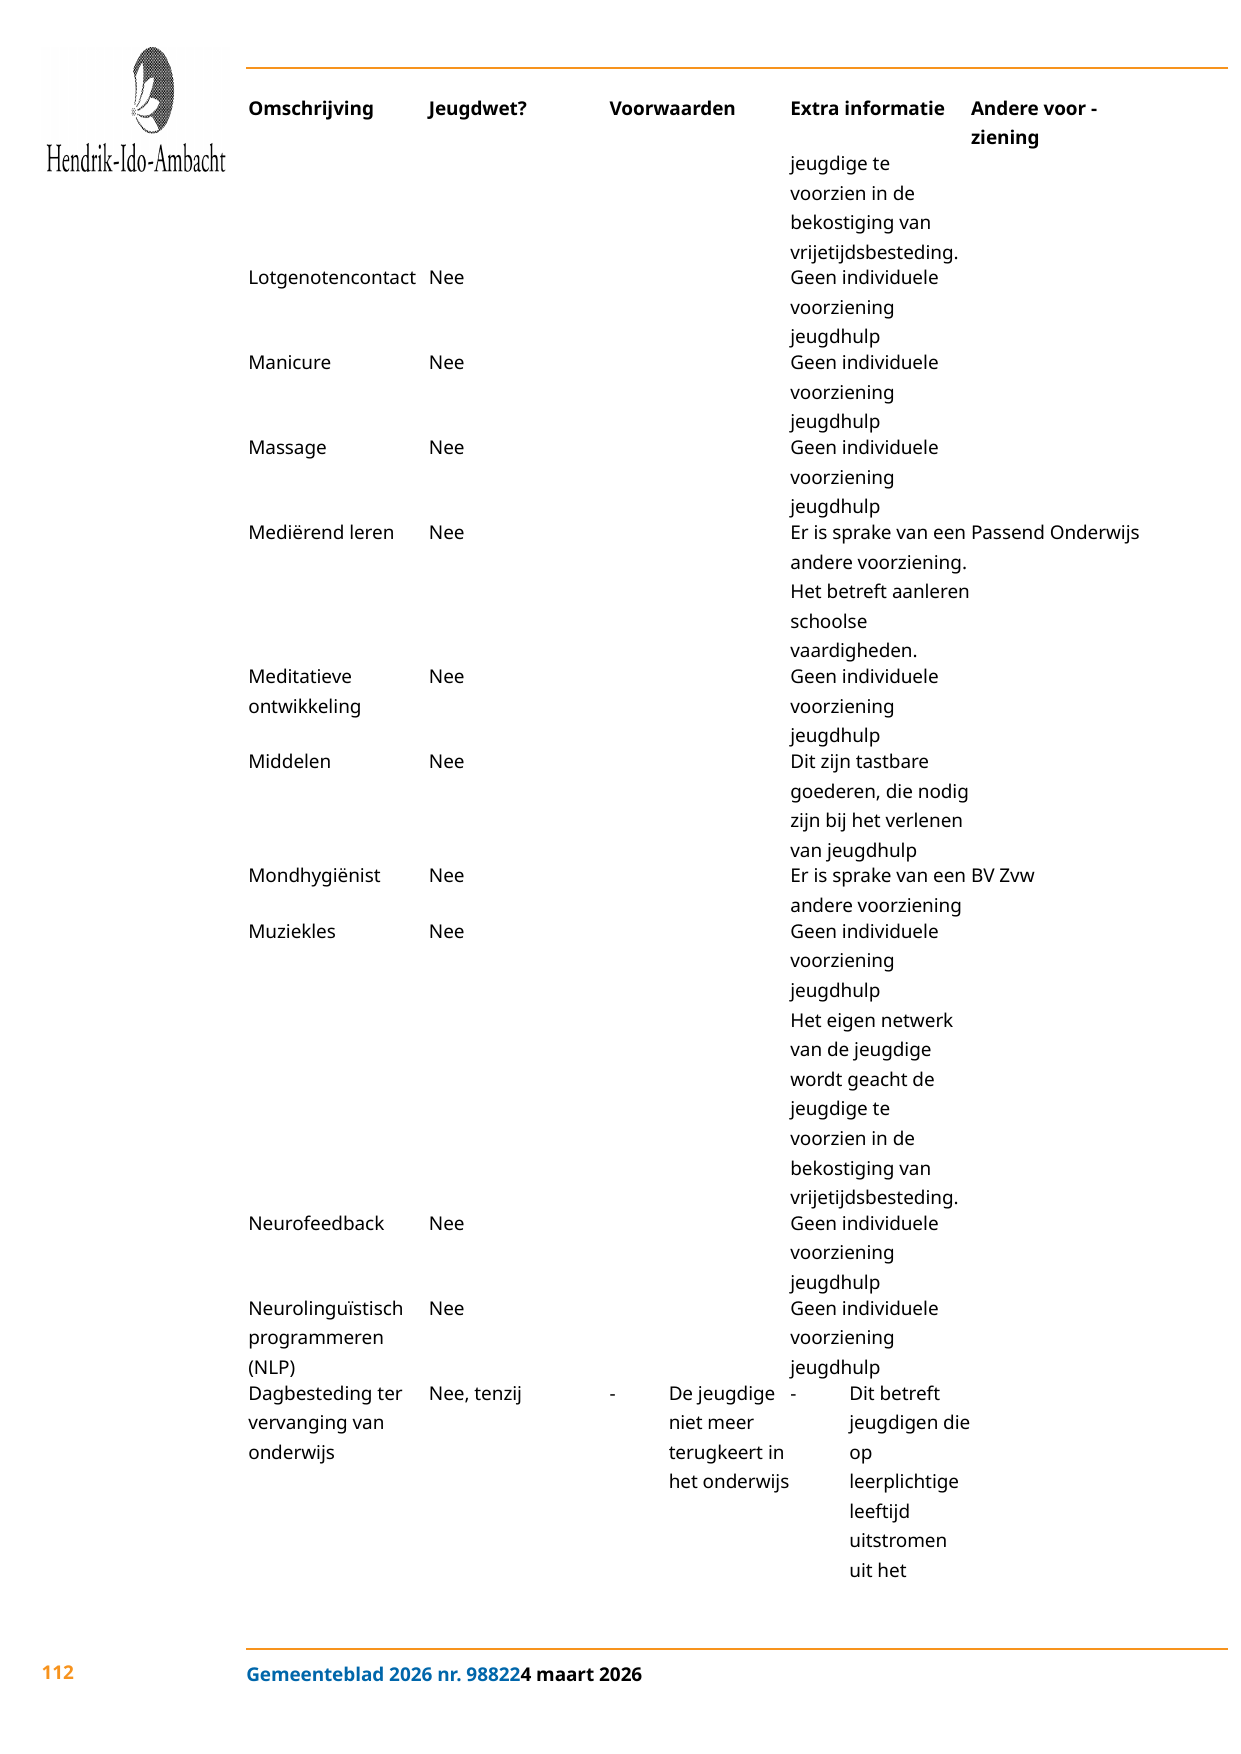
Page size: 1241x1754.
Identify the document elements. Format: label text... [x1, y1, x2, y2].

table_cell [609, 863, 790, 918]
table_cell BV Zvw [971, 863, 1152, 918]
table_cell [429, 150, 609, 264]
table_cell [609, 748, 790, 863]
table_cell [609, 663, 790, 748]
table_cell Middelen [248, 748, 429, 863]
table_cell [609, 265, 790, 349]
table_cell Geen individuele voorziening jeugdhulp [790, 663, 971, 748]
table_cell [609, 434, 790, 519]
table_cell [971, 748, 1152, 863]
table_cell [971, 350, 1152, 434]
table_cell Nee [429, 1210, 609, 1295]
table_cell Nee [429, 748, 609, 863]
table_cell De jeugdige niet meer terugkeert in het onderwijs [609, 1380, 790, 1583]
table_cell Er is sprake van een andere voorziening. Het betreft aanleren schoolse vaardigheden. [790, 519, 971, 663]
table_cell Geen individuele voorziening jeugdhulp [790, 1210, 971, 1295]
table_cell Nee [429, 434, 609, 519]
table_cell [609, 1210, 790, 1295]
table_cell [971, 150, 1152, 264]
table_cell Nee [429, 863, 609, 918]
table_cell Nee [429, 918, 609, 1210]
table_cell Geen individuele voorziening jeugdhulp [790, 1295, 971, 1380]
table_cell Geen individuele voorziening jeugdhulp [790, 434, 971, 519]
table_cell [971, 918, 1152, 1210]
table_cell Nee [429, 265, 609, 349]
table_cell [971, 265, 1152, 349]
table_cell [971, 1380, 1152, 1583]
table_cell Massage [248, 434, 429, 519]
table_cell [609, 519, 790, 663]
table_cell Geen individuele voorziening jeugdhulp [790, 350, 971, 434]
table_cell Nee [429, 663, 609, 748]
table_cell [971, 1210, 1152, 1295]
table_cell Dit zijn tastbare goederen, die nodig zijn bij het verlenen van jeugdhulp [790, 748, 971, 863]
table_cell Neurofeedback [248, 1210, 429, 1295]
table_cell Dit betreft jeugdigen die op leerplichtige leeftijd uitstromen uit het [790, 1380, 971, 1583]
table_cell [248, 150, 429, 264]
table_cell Passend Onderwijs [971, 519, 1152, 663]
table_cell Dagbesteding ter vervanging van onderwijs [248, 1380, 429, 1583]
table_cell [609, 918, 790, 1210]
table_cell Mediërend leren [248, 519, 429, 663]
table_cell [609, 1295, 790, 1380]
table_cell [609, 150, 790, 264]
table_header Andere voor -ziening [971, 95, 1152, 150]
table_cell Meditatieve ontwikkeling [248, 663, 429, 748]
table_cell Lotgenotencontact [248, 265, 429, 349]
table_cell jeugdige te voorzien in de bekostiging van vrijetijdsbesteding. [790, 150, 971, 264]
table_cell Nee [429, 350, 609, 434]
picture [41, 47, 231, 172]
table_cell Er is sprake van een andere voorziening [790, 863, 971, 918]
table_header Voorwaarden [609, 95, 790, 150]
table_cell [609, 350, 790, 434]
table_cell Muziekles [248, 918, 429, 1210]
table_header Extra informatie [790, 95, 971, 150]
table_cell [971, 663, 1152, 748]
table_cell Nee [429, 519, 609, 663]
table_cell Neurolinguïstisch programmeren (NLP) [248, 1295, 429, 1380]
table_cell Nee [429, 1295, 609, 1380]
table_cell Mondhygiënist [248, 863, 429, 918]
table_cell Geen individuele voorziening jeugdhulp Het eigen netwerk van de jeugdige wordt geacht de jeugdige te voorzien in de bekostiging van vrijetijdsbesteding. [790, 918, 971, 1210]
table_cell Geen individuele voorziening jeugdhulp [790, 265, 971, 349]
table_cell [971, 1295, 1152, 1380]
table_cell [971, 434, 1152, 519]
table_cell Manicure [248, 350, 429, 434]
table_header Omschrijving [248, 95, 429, 150]
table_cell Nee, tenzij [429, 1380, 609, 1583]
table_header Jeugdwet? [429, 95, 609, 150]
